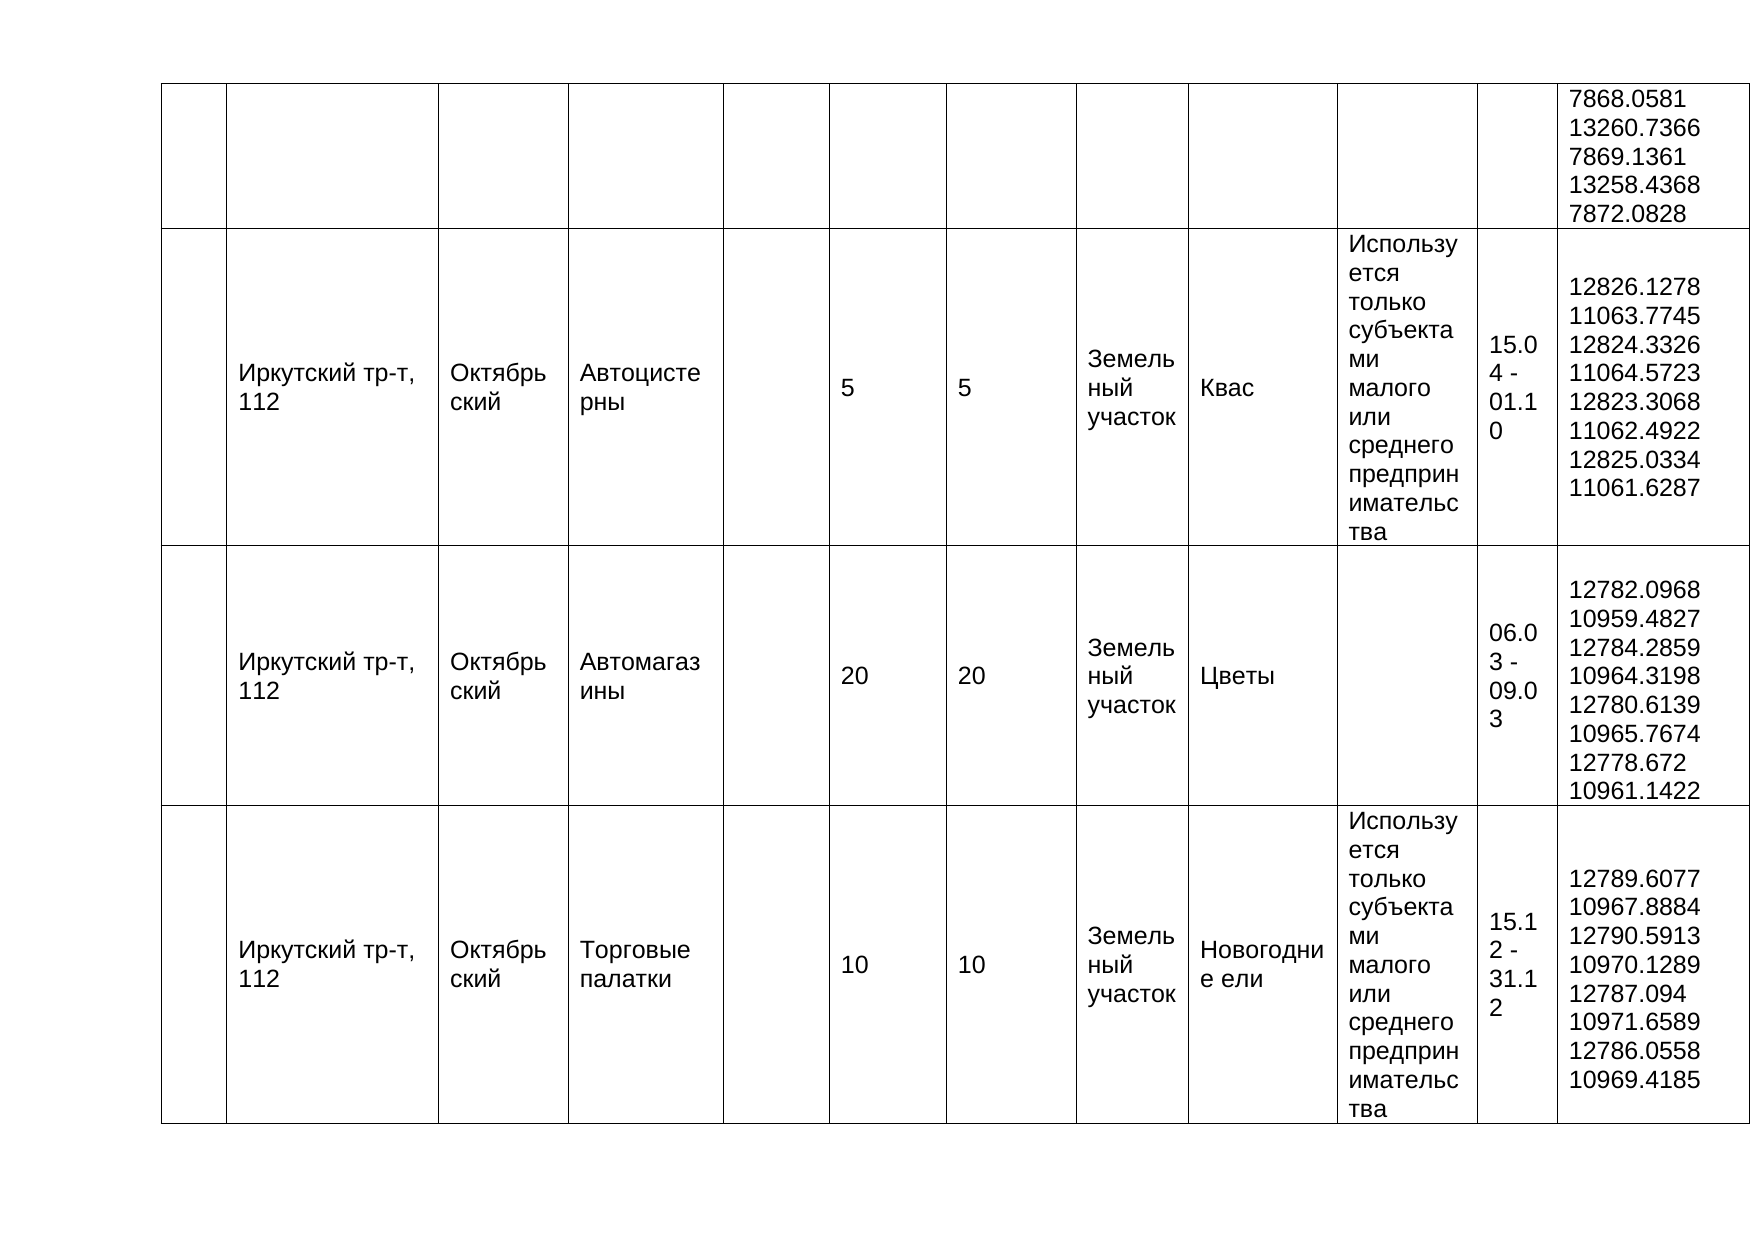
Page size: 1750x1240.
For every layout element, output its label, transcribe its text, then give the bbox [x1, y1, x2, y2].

table_cell 20 [830, 546, 946, 805]
table_cell [1189, 84, 1337, 228]
table_cell Автоцистерны [569, 229, 723, 545]
table_cell Октябрьский [439, 229, 568, 545]
table_cell Земельный участок [1077, 806, 1188, 1122]
table_cell Автомагазины [569, 546, 723, 805]
table_cell [724, 84, 829, 228]
table_cell [1077, 84, 1188, 228]
table_cell [439, 84, 568, 228]
table_cell 15.04 - 01.10 [1478, 229, 1557, 545]
table_cell Новогодние ели [1189, 806, 1337, 1122]
table_cell 5 [947, 229, 1076, 545]
table_cell 20 [947, 546, 1076, 805]
table_cell [947, 84, 1076, 228]
table_cell [227, 84, 438, 228]
table_cell Торговые палатки [569, 806, 723, 1122]
table_cell [162, 806, 226, 1122]
table_cell [724, 806, 829, 1122]
table_cell 7868.0581 13260.7366 7869.1361 13258.4368 7872.0828 [1558, 84, 1749, 228]
table_cell 10 [947, 806, 1076, 1122]
table_cell 12782.0968 10959.4827 12784.2859 10964.3198 12780.6139 10965.7674 12778.672 10961.1422 [1558, 546, 1749, 805]
table_cell 12826.1278 11063.7745 12824.3326 11064.5723 12823.3068 11062.4922 12825.0334 11061.6287 [1558, 229, 1749, 545]
table_cell Земельный участок [1077, 229, 1188, 545]
table_cell [724, 229, 829, 545]
table_cell [569, 84, 723, 228]
table_cell [162, 229, 226, 545]
table_cell [724, 546, 829, 805]
table_cell [1338, 84, 1477, 228]
table_cell Иркутский тр-т, 112 [227, 806, 438, 1122]
table_cell Октябрьский [439, 546, 568, 805]
table_cell Земельный участок [1077, 546, 1188, 805]
table_cell Используется только субъектами малого или среднего предпринимательства [1338, 806, 1477, 1122]
table_cell Цветы [1189, 546, 1337, 805]
table_cell [1338, 546, 1477, 805]
table_cell [162, 84, 226, 228]
table_cell Квас [1189, 229, 1337, 545]
table_cell 5 [830, 229, 946, 545]
table_cell [830, 84, 946, 228]
table_cell Используется только субъектами малого или среднего предпринимательства [1338, 229, 1477, 545]
table_cell 06.03 - 09.03 [1478, 546, 1557, 805]
table_cell [1478, 84, 1557, 228]
table_cell Иркутский тр-т, 112 [227, 229, 438, 545]
table_cell 10 [830, 806, 946, 1122]
table_cell 12789.6077 10967.8884 12790.5913 10970.1289 12787.094 10971.6589 12786.0558 10969.4185 [1558, 806, 1749, 1122]
table_cell [162, 546, 226, 805]
table_cell Октябрьский [439, 806, 568, 1122]
table_cell 15.12 - 31.12 [1478, 806, 1557, 1122]
table_cell Иркутский тр-т, 112 [227, 546, 438, 805]
